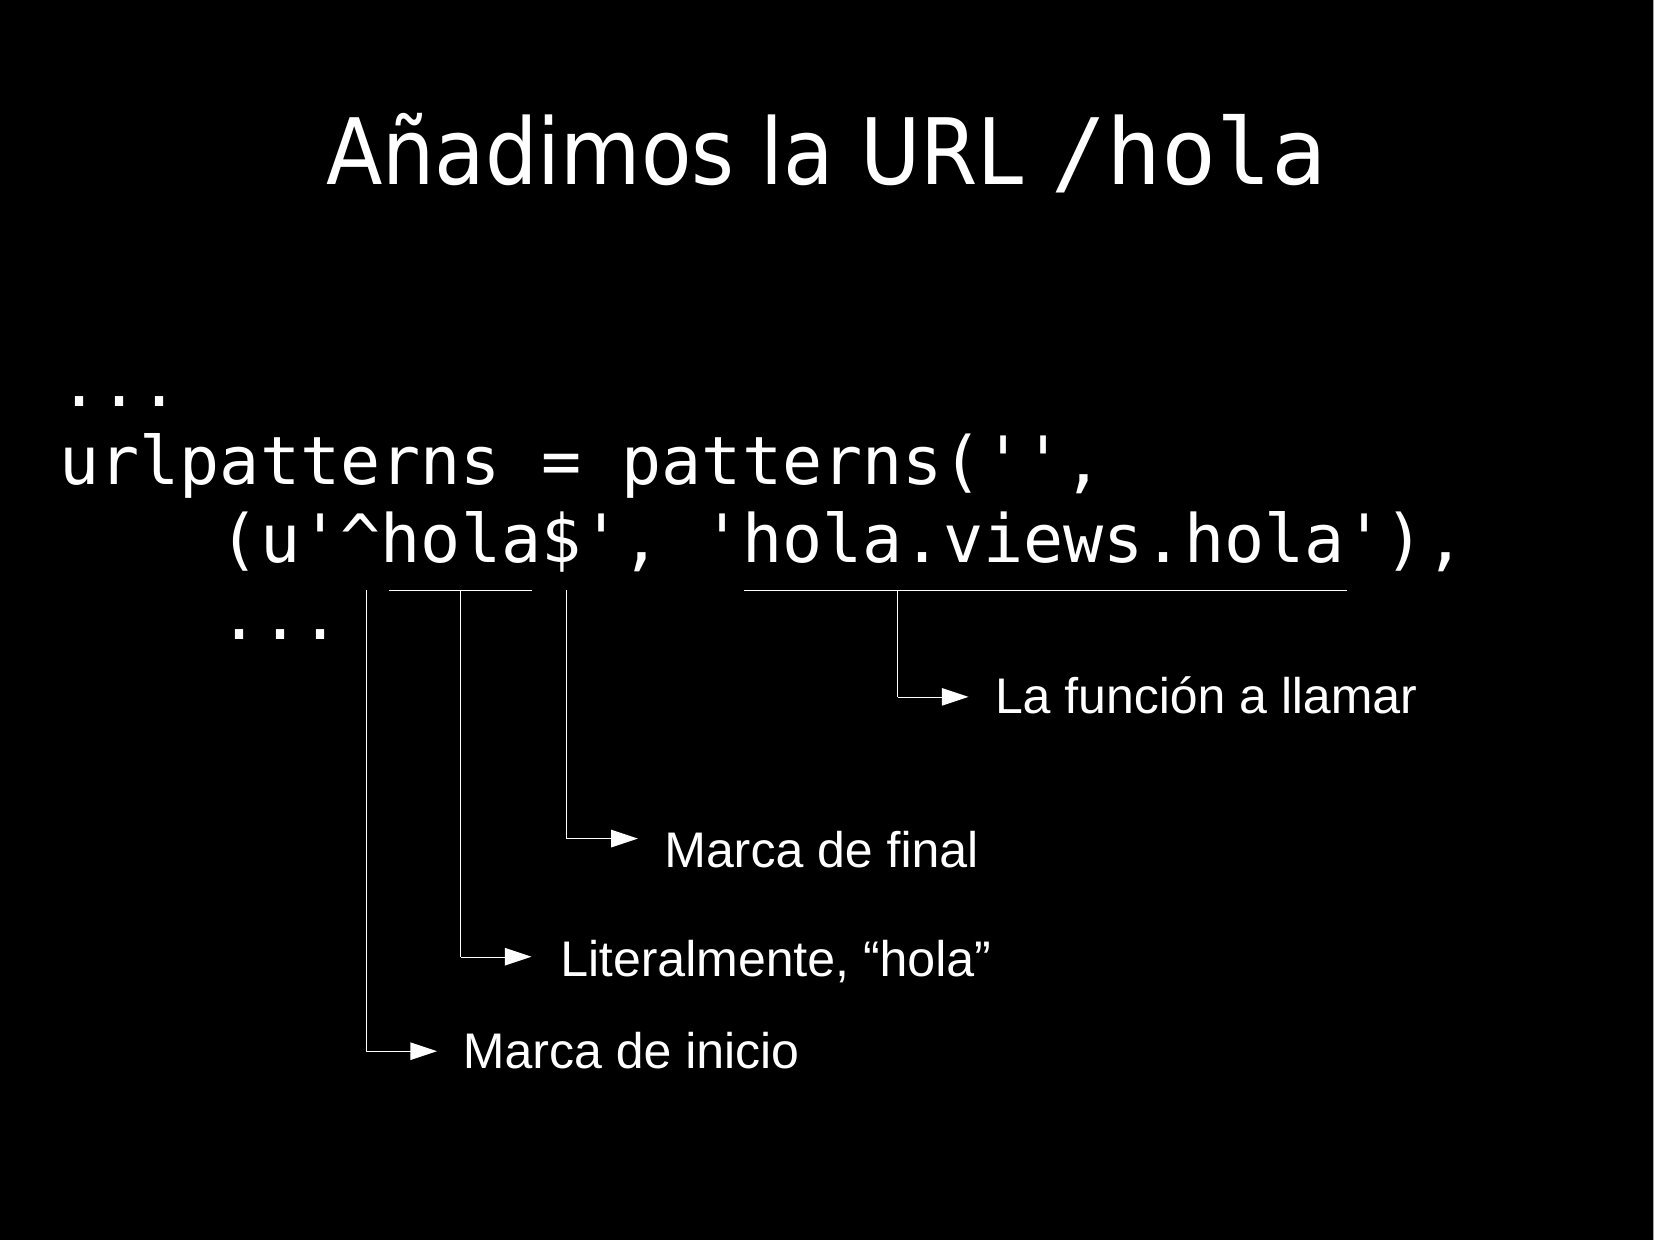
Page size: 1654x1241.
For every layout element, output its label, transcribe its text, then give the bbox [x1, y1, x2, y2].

text_box Marca de final [649, 814, 1394, 892]
text_box Marca de inicio [448, 1015, 1228, 1093]
text_box Literalmente, “hola” [545, 923, 1548, 1001]
title Añadimos la URL /hola [82, 49, 1571, 257]
text_box La función a llamar [980, 661, 1501, 739]
subtitle ... urlpatterns = patterns('', (u'^hola$', 'hola.views.hola'), ... [59, 256, 1548, 745]
